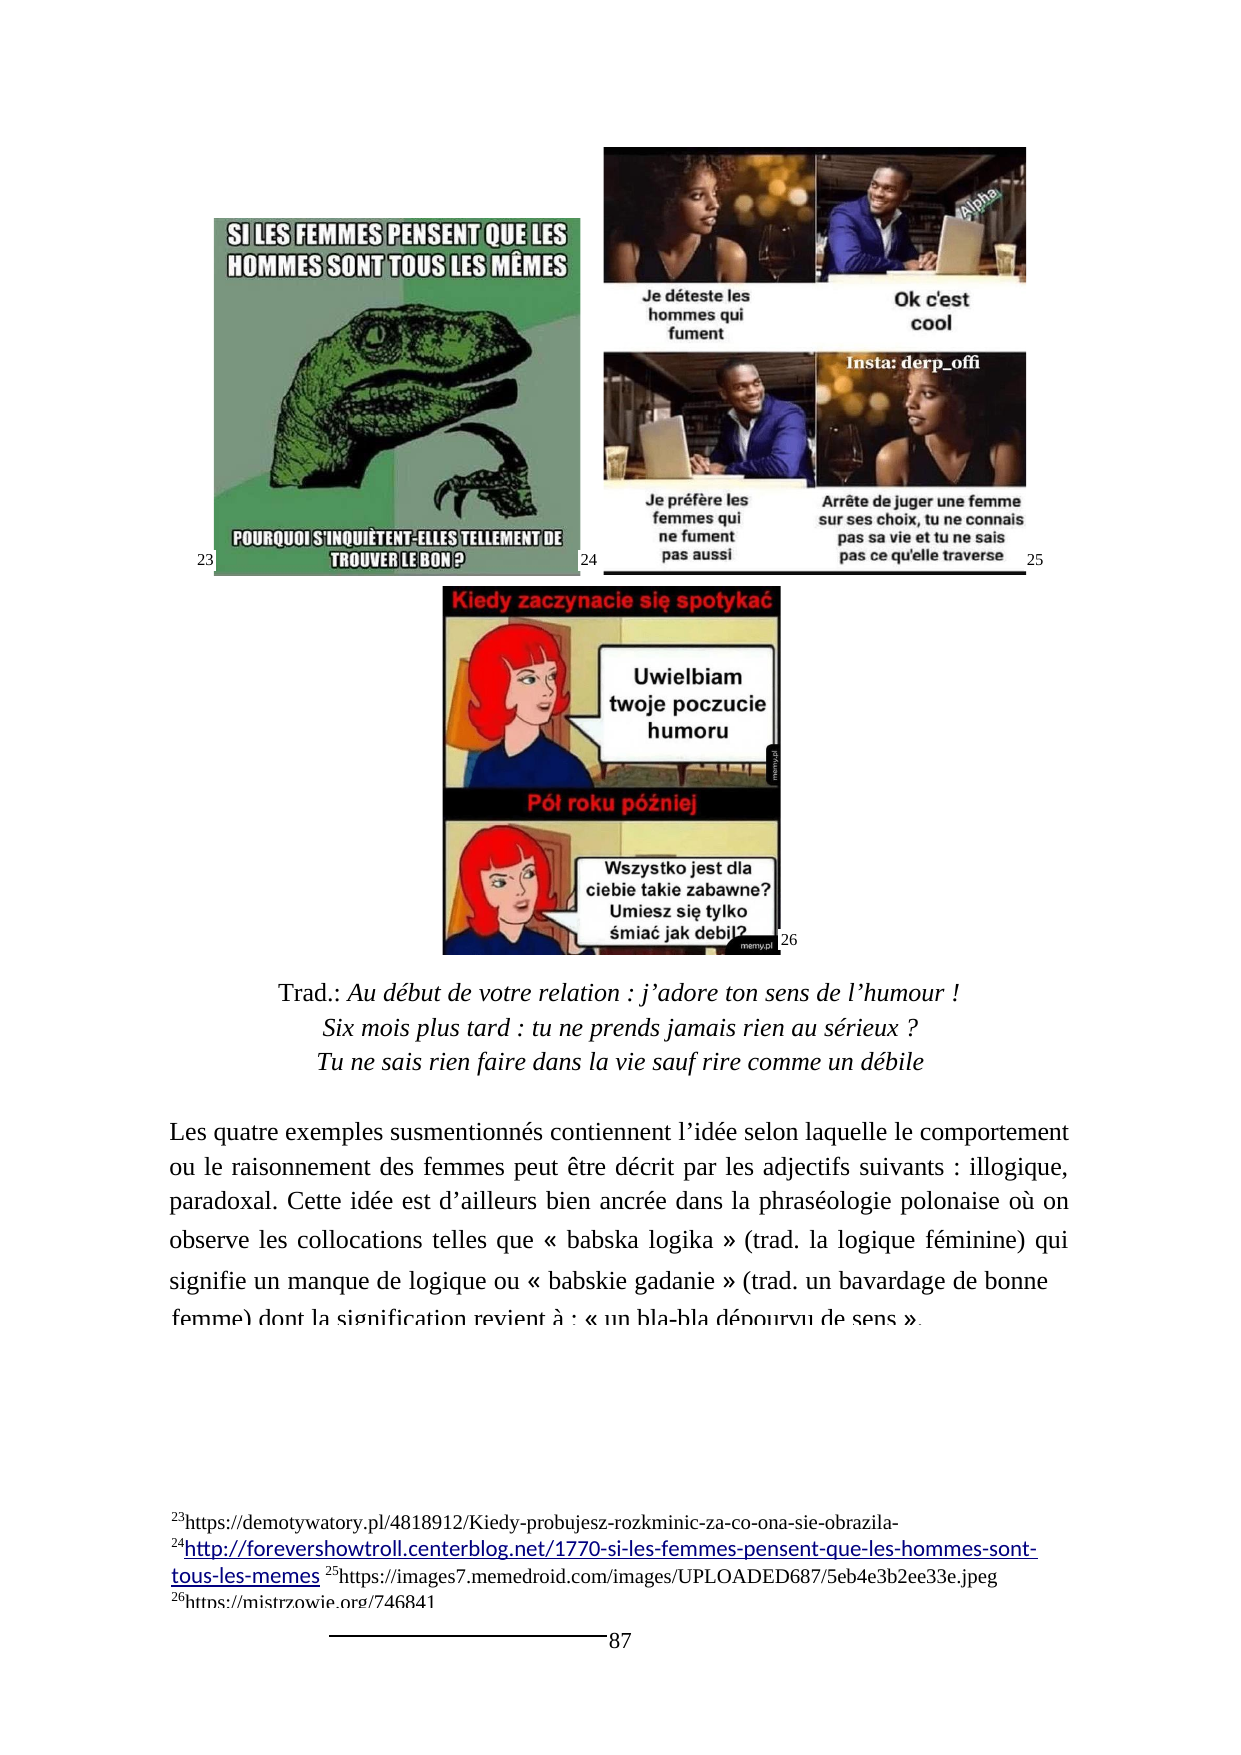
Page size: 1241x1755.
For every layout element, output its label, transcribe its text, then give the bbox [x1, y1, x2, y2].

picture [603, 147, 1027, 575]
text Trad.: Au début de votre relation : j’adore ton sens de l’humour ! [277, 979, 963, 1007]
text Six mois plus tard : tu ne prends jamais rien au sérieux ? Tu ne sais rien faire dans la vie sauf rire comme un débile ! [308, 1012, 932, 1078]
text 26 [781, 929, 800, 948]
text 24 [580, 550, 599, 569]
picture [213, 218, 581, 576]
text 25 [1027, 550, 1046, 569]
text Les quatre exemples susmentionnés contiennent l’idée selon laquelle le comportement ou le raisonnement des femmes peut être décrit par les adjectifs suivants : illogique, paradoxal. Cette idée est d’ailleurs bien ancrée dans la phraséologie polonaise où on observe les collocations telles que « babska logika » (trad. la logique féminine) qui signifie un manque de logique ou « babskie gadanie » (trad. un bavardage de bonne [169, 1116, 1069, 1297]
text 23 [197, 550, 216, 569]
text 87 [609, 1628, 634, 1653]
text femme) dont la signification revient à : « un bla-bla dépourvu de sens ». [171, 1302, 1071, 1325]
text 23https://demotywatory.pl/4818912/Kiedy-probujesz-rozkminic-za-co-ona-sie-obrazila- 24http://forevershowtroll.centerblog.net/1770-si-les-femmes-pensent-que-les-hommes-sont-tous-les-memes 25https://images7.memedroid.com/images/UPLOADED687/5eb4e3b2ee33e.jpeg 26https://mistrzowie.org/746841 [171, 1510, 1063, 1607]
picture [442, 586, 781, 955]
